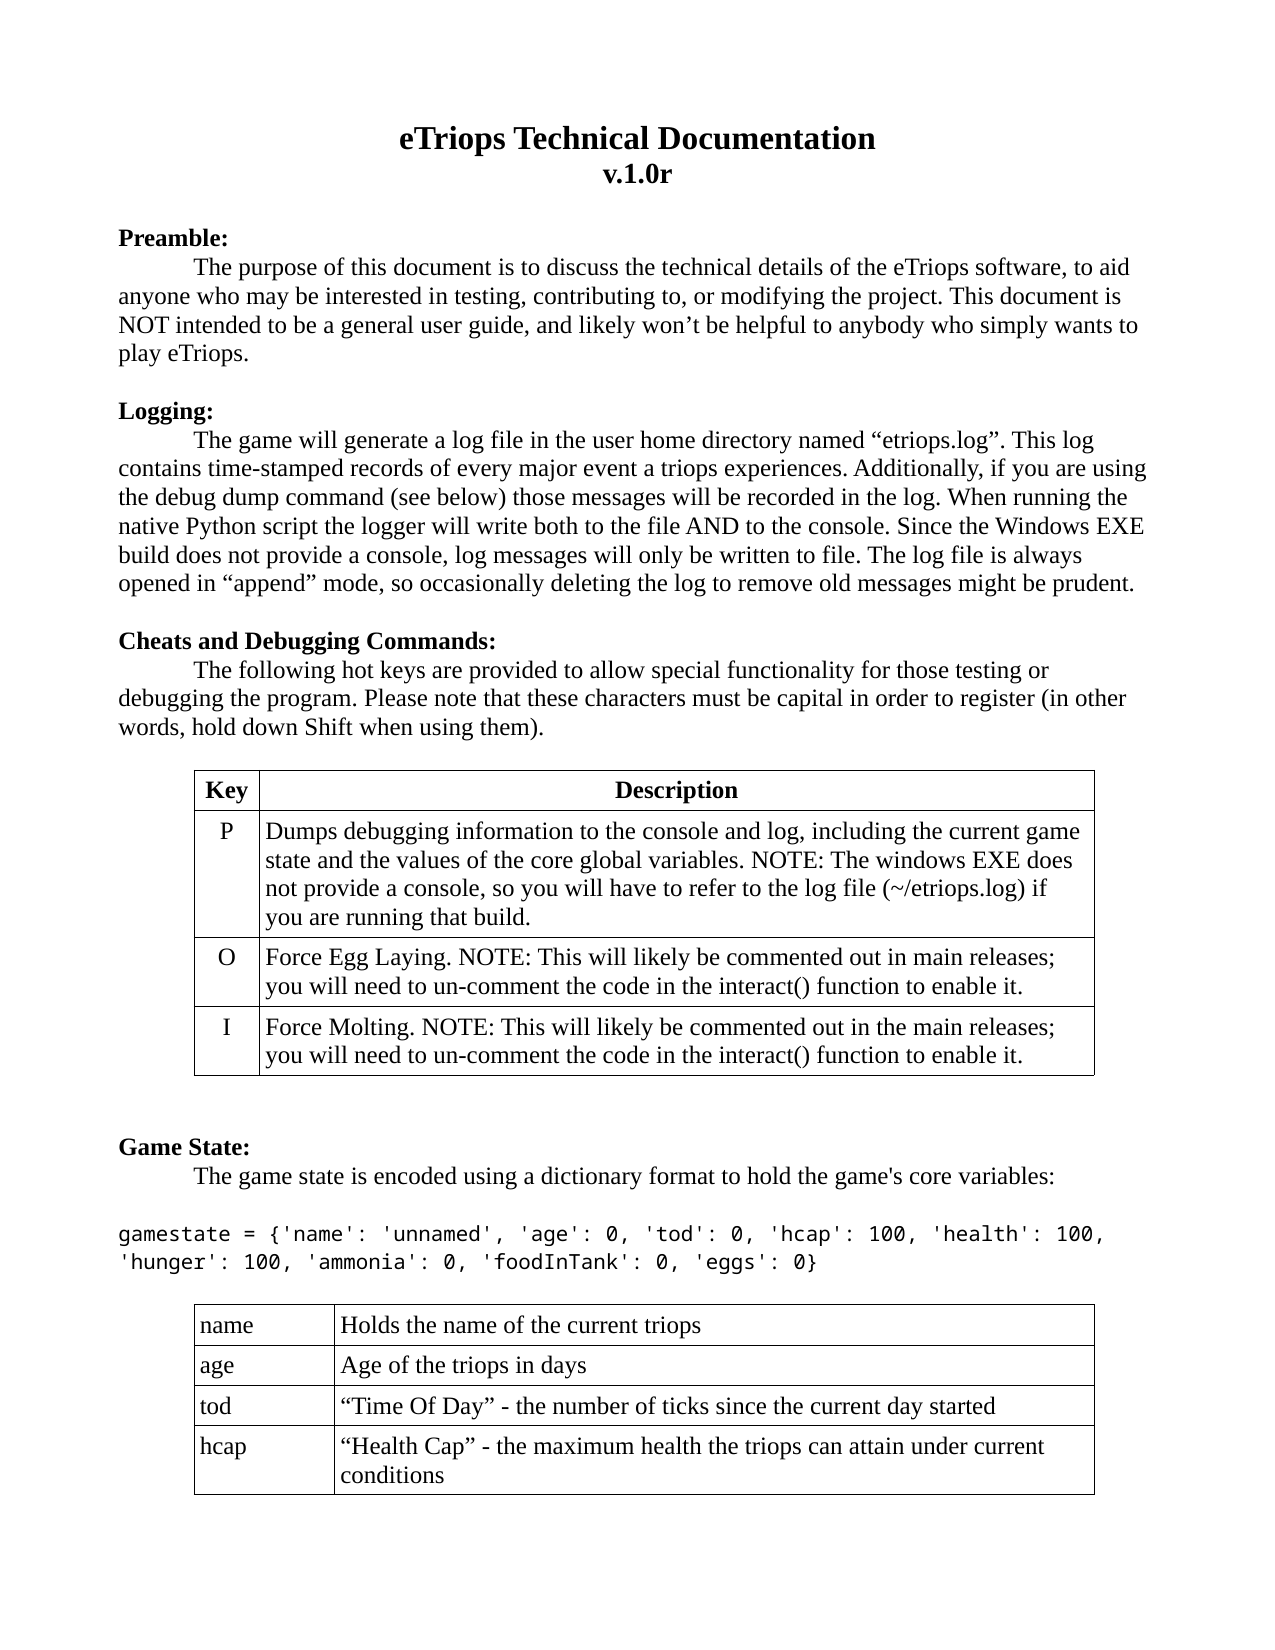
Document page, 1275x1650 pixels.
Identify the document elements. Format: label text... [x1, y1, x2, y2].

table_cell Age of the triops in days [335, 1346, 1094, 1385]
text Cheats and Debugging Commands: [118, 626, 1157, 655]
table_cell tod [195, 1386, 334, 1425]
text Logging: [118, 396, 1157, 425]
table_header Holds the name of the current triops [335, 1305, 1094, 1344]
text Game State: [118, 1132, 1157, 1161]
table_cell I [195, 1007, 259, 1075]
text v.1.0r [118, 156, 1157, 190]
table_header Description [260, 771, 1094, 810]
table_cell Force Molting. NOTE: This will likely be commented out in the main releases; you will need to un-comment the code in the interact() function to enable it. [260, 1007, 1094, 1075]
table_cell Dumps debugging information to the console and log, including the current game state and the values of the core global variables. NOTE: The windows EXE does not provide a console, so you will have to refer to the log file (~/etriops.log) if you are running that build. [260, 811, 1094, 937]
table_cell “Health Cap” - the maximum health the triops can attain under current conditions [335, 1426, 1094, 1494]
table_cell P [195, 811, 259, 937]
text The purpose of this document is to discuss the technical details of the eTriops software, to aid anyone who may be interested in testing, contributing to, or modifying the project. This document is NOT intended to be a general user guide, and likely won’t be helpful to anybody who simply wants to play eTriops. [118, 252, 1157, 367]
table_cell hcap [195, 1426, 334, 1494]
text The game state is encoded using a dictionary format to hold the game's core variables: [118, 1161, 1157, 1190]
text eTriops Technical Documentation [118, 118, 1157, 156]
table_header Key [195, 771, 259, 810]
table_header name [195, 1305, 334, 1344]
text Preamble: [118, 223, 1157, 252]
text The following hot keys are provided to allow special functionality for those testing or debugging the program. Please note that these characters must be capital in order to register (in other words, hold down Shift when using them). [118, 655, 1157, 770]
table_cell “Time Of Day” - the number of ticks since the current day started [335, 1386, 1094, 1425]
table_cell Force Egg Laying. NOTE: This will likely be commented out in main releases; you will need to un-comment the code in the interact() function to enable it. [260, 938, 1094, 1006]
table_cell O [195, 938, 259, 1006]
text gamestate = {'name': 'unnamed', 'age': 0, 'tod': 0, 'hcap': 100, 'health': 100, 'hunger': 100, 'ammonia': 0, 'foodInTank': 0, 'eggs': 0} [118, 1219, 1157, 1276]
table_cell age [195, 1346, 334, 1385]
text The game will generate a log file in the user home directory named “etriops.log”. This log contains time-stamped records of every major event a triops experiences. Additionally, if you are using the debug dump command (see below) those messages will be recorded in the log. When running the native Python script the logger will write both to the file AND to the console. Since the Windows EXE build does not provide a console, log messages will only be written to file. The log file is always opened in “append” mode, so occasionally deleting the log to remove old messages might be prudent. [118, 425, 1157, 597]
